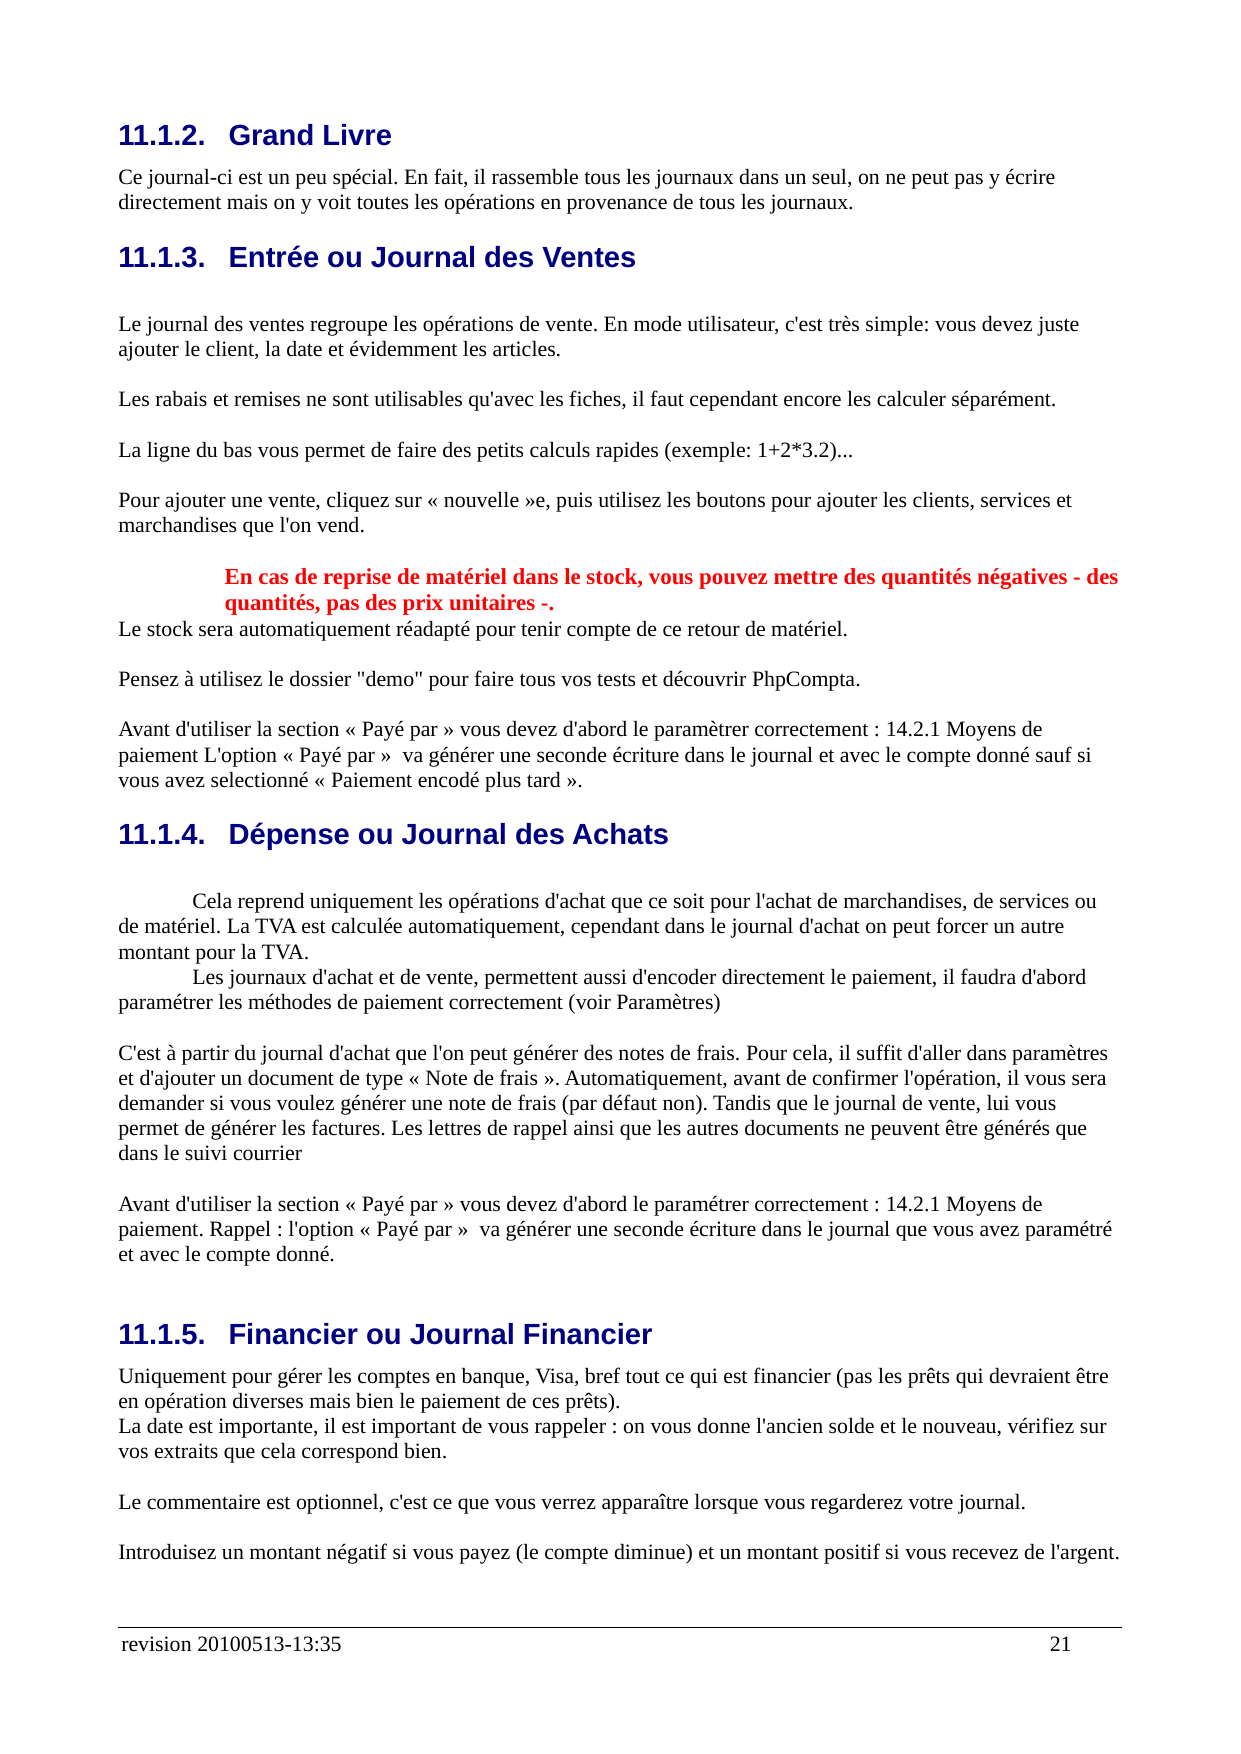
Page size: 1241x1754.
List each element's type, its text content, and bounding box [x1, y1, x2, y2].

text Ce journal-ci est un peu spécial. En fait, il rassemble tous les journaux dans un seul, on ne peut pas y écrire directement mais on y voit toutes les opérations en provenance de tous les journaux. [118, 164, 1122, 214]
subtitle Entrée ou Journal des Ventes [118, 239, 1122, 273]
text Le commentaire est optionnel, c'est ce que vous verrez apparaître lorsque vous regarderez votre journal. [118, 1489, 1122, 1514]
subtitle Dépense ou Journal des Achats [118, 817, 1122, 851]
text La date est importante, il est important de vous rappeler : on vous donne l'ancien solde et le nouveau, vérifiez sur vos extraits que cela correspond bien. [118, 1413, 1122, 1463]
subtitle Financier ou Journal Financier [118, 1317, 1122, 1350]
text Le stock sera automatiquement réadapté pour tenir compte de ce retour de matériel. [118, 616, 1122, 641]
text Avant d'utiliser la section « Payé par » vous devez d'abord le paramétrer correctement : 14.2.1 Moyens de paiement. Rappel : l'option « Payé par » va générer une seconde écriture dans le journal que vous avez paramétré et avec le compte donné. [118, 1191, 1122, 1266]
text Introduisez un montant négatif si vous payez (le compte diminue) et un montant positif si vous recevez de l'argent. [118, 1539, 1122, 1564]
text Pour ajouter une vente, cliquez sur « nouvelle »e, puis utilisez les boutons pour ajouter les clients, services et marchandises que l'on vend. [118, 487, 1122, 538]
text Avant d'utiliser la section « Payé par » vous devez d'abord le paramètrer correctement : 14.2.1 Moyens de paiement L'option « Payé par » va générer une seconde écriture dans le journal et avec le compte donné sauf si vous avez selectionné « Paiement encodé plus tard ». [118, 716, 1122, 792]
text La ligne du bas vous permet de faire des petits calculs rapides (exemple: 1+2*3.2)... [118, 437, 1122, 462]
text Le journal des ventes regroupe les opérations de vente. En mode utilisateur, c'est très simple: vous devez juste ajouter le client, la date et évidemment les articles. [118, 311, 1122, 361]
text En cas de reprise de matériel dans le stock, vous pouvez mettre des quantités négatives - des quantités, pas des prix unitaires -. [224, 563, 1122, 616]
text Les journaux d'achat et de vente, permettent aussi d'encoder directement le paiement, il faudra d'abord paramétrer les méthodes de paiement correctement (voir Paramètres) [118, 964, 1122, 1014]
text C'est à partir du journal d'achat que l'on peut générer des notes de frais. Pour cela, il suffit d'aller dans paramètres et d'ajouter un document de type « Note de frais ». Automatiquement, avant de confirmer l'opération, il vous sera demander si vous voulez générer une note de frais (par défaut non). Tandis que le journal de vente, lui vous permet de générer les factures. Les lettres de rappel ainsi que les autres documents ne peuvent être générés que dans le suivi courrier [118, 1039, 1122, 1166]
text Cela reprend uniquement les opérations d'achat que ce soit pour l'achat de marchandises, de services ou de matériel. La TVA est calculée automatiquement, cependant dans le journal d'achat on peut forcer un autre montant pour la TVA. [118, 888, 1122, 964]
subtitle Grand Livre [118, 118, 1122, 152]
text Les rabais et remises ne sont utilisables qu'avec les fiches, il faut cependant encore les calculer séparément. [118, 386, 1122, 412]
text Uniquement pour gérer les comptes en banque, Visa, bref tout ce qui est financier (pas les prêts qui devraient être en opération diverses mais bien le paiement de ces prêts). [118, 1363, 1122, 1413]
text Pensez à utilisez le dossier "demo" pour faire tous vos tests et découvrir PhpCompta. [118, 666, 1122, 691]
